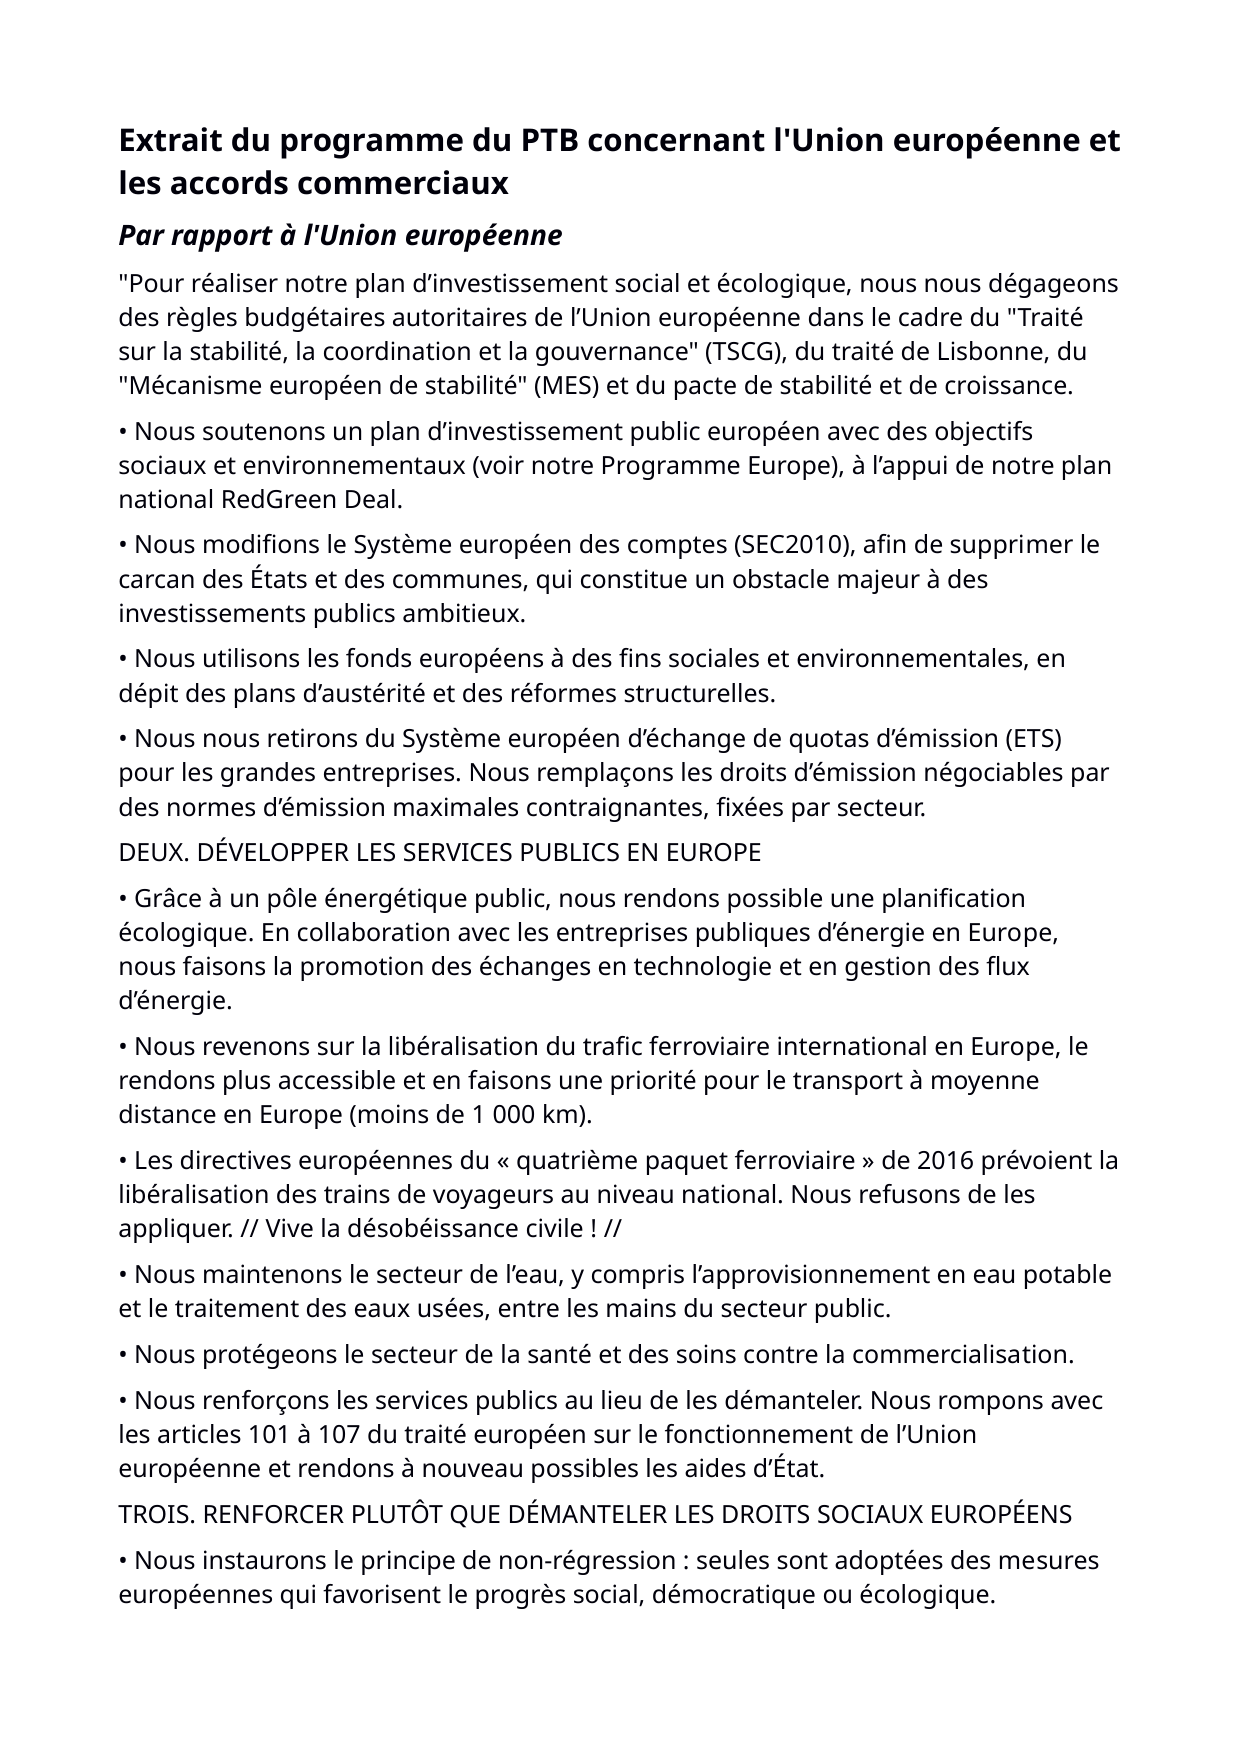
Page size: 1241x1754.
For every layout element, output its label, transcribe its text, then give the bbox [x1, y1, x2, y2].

text Extrait du programme du PTB concernant l'Union européenne et les accords commerciaux [118, 118, 1122, 203]
text • Nous renforçons les services publics au lieu de les démanteler. Nous rompons avec les articles 101 à 107 du traité européen sur le fonctionnement de l’Union européenne et rendons à nouveau possibles les aides d’État. [118, 1382, 1122, 1485]
text • Nous maintenons le secteur de l’eau, y compris l’approvisionnement en eau potable et le traitement des eaux usées, entre les mains du secteur public. [118, 1257, 1122, 1325]
text TROIS. RENFORCER PLUTÔT QUE DÉMANTELER LES DROITS SOCIAUX EUROPÉENS [118, 1496, 1122, 1531]
text • Les directives européennes du « quatrième paquet ferroviaire » de 2016 prévoient la libéralisation des trains de voyageurs au niveau national. Nous refusons de les appliquer. // Vive la désobéissance civile ! // [118, 1143, 1122, 1245]
text • Nous revenons sur la libéralisation du trafic ferroviaire international en Euro­pe, le rendons plus accessible et en faisons une priorité pour le transport à moyenne distance en Europe (moins de 1 000 km). [118, 1029, 1122, 1131]
text • Nous utilisons les fonds européens à des fins sociales et environnementales, en dépit des plans d’austérité et des réformes structurelles. [118, 641, 1122, 709]
text "Pour réaliser notre plan d’investissement social et écologique, nous nous dégageons des règles budgétaires autoritaires de l’Union européenne dans le cadre du "Traité sur la stabilité, la coordination et la gouvernance" (TSCG), du traité de Lisbonne, du "Mécanisme européen de stabilité" (MES) et du pacte de stabilité et de croissance. [118, 265, 1122, 401]
text • Nous instaurons le principe de non-régression : seules sont adoptées des me­sures européennes qui favorisent le progrès social, démocratique ou écologi­que. [118, 1542, 1122, 1610]
text • Nous nous retirons du Système européen d’échange de quotas d’émission (ETS) pour les grandes entreprises. Nous remplaçons les droits d’émission négociables par des normes d’émission maximales contraignantes, fixées par secteur. [118, 721, 1122, 823]
text Par rapport à l'Union européenne [118, 215, 1122, 253]
text • Nous protégeons le secteur de la santé et des soins contre la commercialisa­tion. [118, 1337, 1122, 1371]
text • Nous modifions le Système européen des comptes (SEC2010), afin de suppri­mer le carcan des États et des communes, qui constitue un obstacle majeur à des investissements publics ambitieux. [118, 527, 1122, 629]
text DEUX. DÉVELOPPER LES SERVICES PUBLICS EN EUROPE [118, 835, 1122, 869]
text • Grâce à un pôle énergétique public, nous rendons possible une planification écologique. En collaboration avec les entreprises publiques d’énergie en Euro­pe, nous faisons la promotion des échanges en technologie et en gestion des flux d’énergie. [118, 881, 1122, 1017]
text • Nous soutenons un plan d’investissement public européen avec des objectifs sociaux et environnementaux (voir notre Programme Europe), à l’appui de notre plan national RedGreen Deal. [118, 413, 1122, 515]
